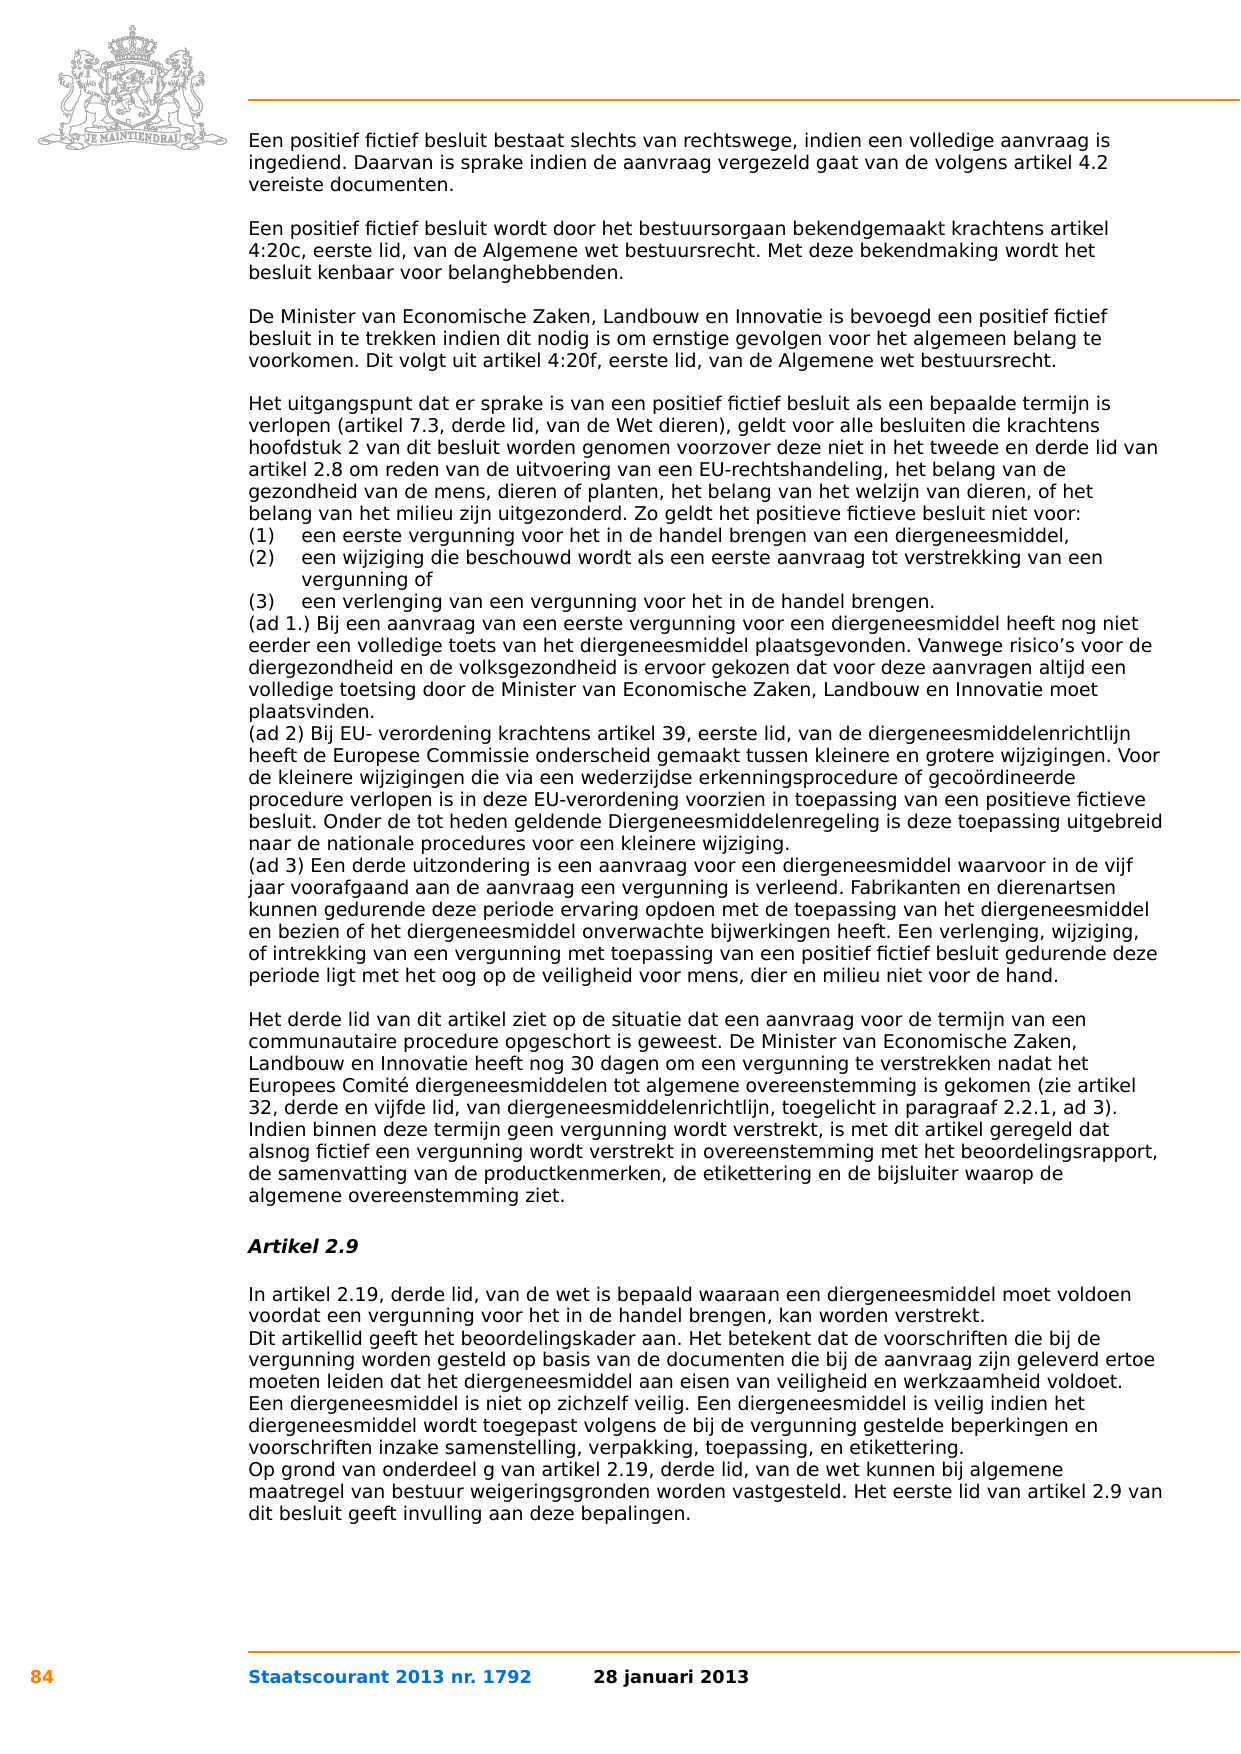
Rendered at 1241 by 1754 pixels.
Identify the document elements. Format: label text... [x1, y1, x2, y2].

text (2) een wijziging die beschouwd wordt als een eerste aanvraag tot verstrekking van een vergunning of [248, 547, 1163, 591]
subtitle Artikel 2.9 [248, 1236, 1163, 1258]
picture [38, 25, 227, 150]
text Een positief fictief besluit bestaat slechts van rechtswege, indien een volledige aanvraag is ingediend. Daarvan is sprake indien de aanvraag vergezeld gaat van de volgens artikel 4.2 vereiste documenten. [248, 130, 1163, 196]
text Een positief fictief besluit wordt door het bestuursorgaan bekendgemaakt krachtens artikel 4:20c, eerste lid, van de Algemene wet bestuursrecht. Met deze bekendmaking wordt het besluit kenbaar voor belanghebbenden. [248, 218, 1163, 284]
text (1) een eerste vergunning voor het in de handel brengen van een diergeneesmiddel, [248, 525, 1163, 547]
text Op grond van onderdeel g van artikel 2.19, derde lid, van de wet kunnen bij algemene maatregel van bestuur weigeringsgronden worden vastgesteld. Het eerste lid van artikel 2.9 van dit besluit geeft invulling aan deze bepalingen. [248, 1459, 1163, 1525]
text In artikel 2.19, derde lid, van de wet is bepaald waaraan een diergeneesmiddel moet voldoen voordat een vergunning voor het in de handel brengen, kan worden verstrekt. [248, 1283, 1163, 1327]
text (3) een verlenging van een vergunning voor het in de handel brengen. [248, 591, 1163, 613]
text (ad 3) Een derde uitzondering is een aanvraag voor een diergeneesmiddel waarvoor in de vijf jaar voorafgaand aan de aanvraag een vergunning is verleend. Fabrikanten en dierenartsen kunnen gedurende deze periode ervaring opdoen met de toepassing van het diergeneesmiddel en bezien of het diergeneesmiddel onverwachte bijwerkingen heeft. Een verlenging, wijziging, of intrekking van een vergunning met toepassing van een positief fictief besluit gedurende deze periode ligt met het oog op de veiligheid voor mens, dier en milieu niet voor de hand. [248, 855, 1163, 987]
text Het uitgangspunt dat er sprake is van een positief fictief besluit als een bepaalde termijn is verlopen (artikel 7.3, derde lid, van de Wet dieren), geldt voor alle besluiten die krachtens hoofdstuk 2 van dit besluit worden genomen voorzover deze niet in het tweede en derde lid van artikel 2.8 om reden van de uitvoering van een EU-rechtshandeling, het belang van de gezondheid van de mens, dieren of planten, het belang van het welzijn van dieren, of het belang van het milieu zijn uitgezonderd. Zo geldt het positieve fictieve besluit niet voor: [248, 393, 1163, 525]
text (ad 2) Bij EU- verordening krachtens artikel 39, eerste lid, van de diergeneesmiddelenrichtlijn heeft de Europese Commissie onderscheid gemaakt tussen kleinere en grotere wijzigingen. Voor de kleinere wijzigingen die via een wederzijdse erkenningsprocedure of gecoördineerde procedure verlopen is in deze EU-verordening voorzien in toepassing van een positieve fictieve besluit. Onder de tot heden geldende Diergeneesmiddelenregeling is deze toepassing uitgebreid naar de nationale procedures voor een kleinere wijziging. [248, 723, 1163, 855]
text Het derde lid van dit artikel ziet op de situatie dat een aanvraag voor de termijn van een communautaire procedure opgeschort is geweest. De Minister van Economische Zaken, Landbouw en Innovatie heeft nog 30 dagen om een vergunning te verstrekken nadat het Europees Comité diergeneesmiddelen tot algemene overeenstemming is gekomen (zie artikel 32, derde en vijfde lid, van diergeneesmiddelenrichtlijn, toegelicht in paragraaf 2.2.1, ad 3). Indien binnen deze termijn geen vergunning wordt verstrekt, is met dit artikel geregeld dat alsnog fictief een vergunning wordt verstrekt in overeenstemming met het beoordelingsrapport, de samenvatting van de productkenmerken, de etikettering en de bijsluiter waarop de algemene overeenstemming ziet. [248, 1009, 1163, 1206]
text (ad 1.) Bij een aanvraag van een eerste vergunning voor een diergeneesmiddel heeft nog niet eerder een volledige toets van het diergeneesmiddel plaatsgevonden. Vanwege risico’s voor de diergezondheid en de volksgezondheid is ervoor gekozen dat voor deze aanvragen altijd een volledige toetsing door de Minister van Economische Zaken, Landbouw en Innovatie moet plaatsvinden. [248, 613, 1163, 723]
text De Minister van Economische Zaken, Landbouw en Innovatie is bevoegd een positief fictief besluit in te trekken indien dit nodig is om ernstige gevolgen voor het algemeen belang te voorkomen. Dit volgt uit artikel 4:20f, eerste lid, van de Algemene wet bestuursrecht. [248, 306, 1163, 371]
text Dit artikellid geeft het beoordelingskader aan. Het betekent dat de voorschriften die bij de vergunning worden gesteld op basis van de documenten die bij de aanvraag zijn geleverd ertoe moeten leiden dat het diergeneesmiddel aan eisen van veiligheid en werkzaamheid voldoet. Een diergeneesmiddel is niet op zichzelf veilig. Een diergeneesmiddel is veilig indien het diergeneesmiddel wordt toegepast volgens de bij de vergunning gestelde beperkingen en voorschriften inzake samenstelling, verpakking, toepassing, en etikettering. [248, 1327, 1163, 1459]
